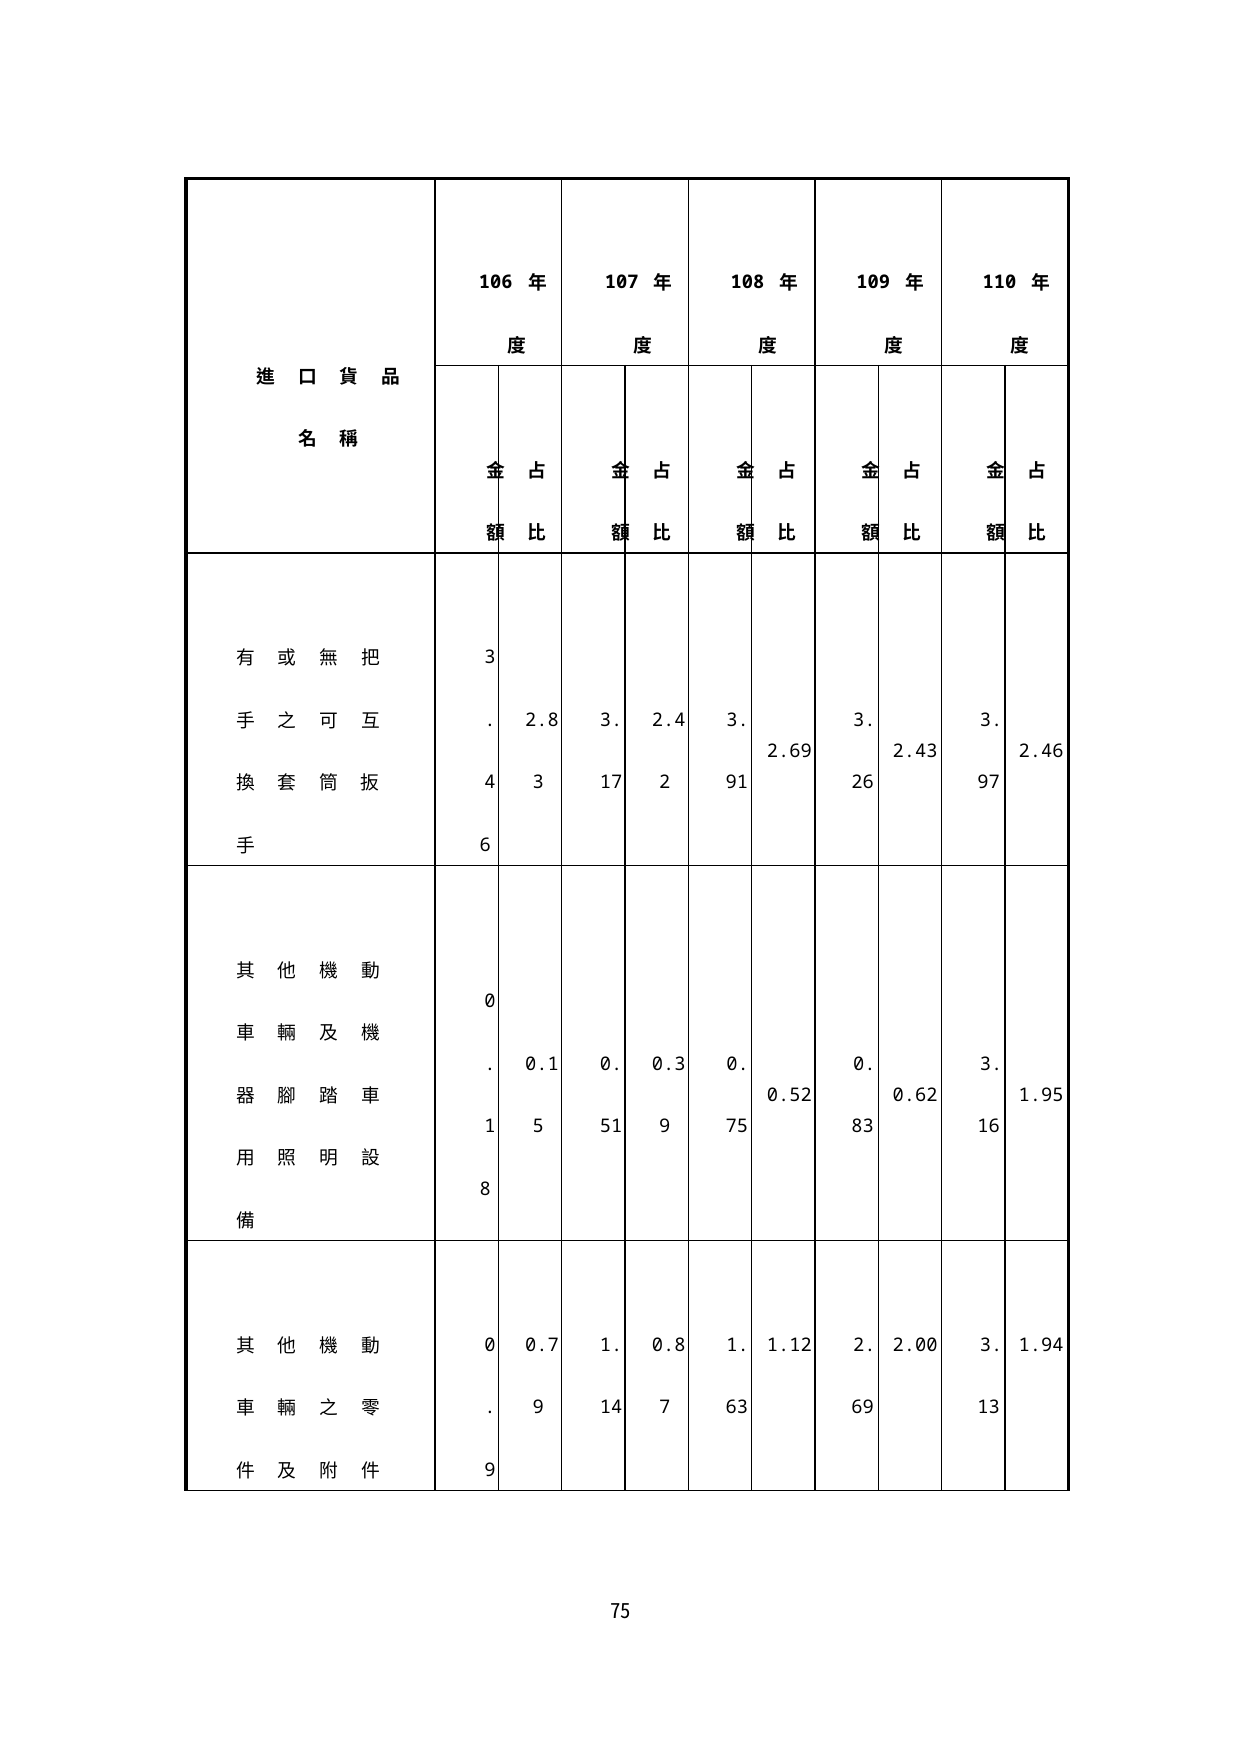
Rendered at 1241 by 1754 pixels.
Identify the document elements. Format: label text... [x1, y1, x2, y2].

table_cell 3.16 [942, 866, 1004, 1240]
table_cell 3.26 [816, 554, 878, 865]
table_header 107年度 [562, 180, 688, 365]
table_cell 0.18 [436, 866, 498, 1240]
table_cell 2.42 [626, 554, 688, 865]
table_cell 2.00 [879, 1241, 941, 1490]
table_header 106年度 [436, 180, 561, 365]
table_cell 0.79 [499, 1241, 561, 1490]
table_cell 有或無把手之可互換套筒扳手 [188, 554, 434, 865]
table_cell 2.69 [752, 554, 814, 865]
table_cell 1.63 [689, 1241, 751, 1490]
table_cell 3.97 [942, 554, 1004, 865]
table_cell 其他機動車輛及機器腳踏車用照明設備 [188, 866, 434, 1240]
table_cell 1.12 [752, 1241, 814, 1490]
table_cell 占比 [752, 366, 814, 552]
table_cell 3.13 [942, 1241, 1004, 1490]
table_cell 3.91 [689, 554, 751, 865]
table_cell 金額 [689, 366, 751, 552]
table_cell 0.39 [626, 866, 688, 1240]
table_cell 0.62 [879, 866, 941, 1240]
table_cell 金額 [942, 366, 1004, 552]
table_cell 3.46 [436, 554, 498, 865]
table_cell 0.51 [562, 866, 624, 1240]
table_cell 金額 [562, 366, 624, 552]
table_cell 1.95 [1006, 866, 1067, 1240]
table_cell 占比 [1006, 366, 1067, 552]
table_cell 0.52 [752, 866, 814, 1240]
table_cell 2.43 [879, 554, 941, 865]
table_cell 其他機動車輛之零件及附件 [188, 1241, 434, 1490]
table_cell 1.14 [562, 1241, 624, 1490]
table_header 108年度 [689, 180, 814, 365]
table_cell 金額 [816, 366, 878, 552]
table_cell 0.9 [436, 1241, 498, 1490]
table_header 110年度 [942, 180, 1067, 365]
table_header 進口貨品名稱 [188, 180, 434, 552]
table_cell 0.15 [499, 866, 561, 1240]
table_header 109年度 [816, 180, 941, 365]
table_cell 金額 [436, 366, 498, 552]
table_cell 占比 [879, 366, 941, 552]
table_cell 0.83 [816, 866, 878, 1240]
table_cell 3.17 [562, 554, 624, 865]
table_cell 0.75 [689, 866, 751, 1240]
table_cell 占比 [499, 366, 561, 552]
table_cell 2.69 [816, 1241, 878, 1490]
table_cell 2.46 [1006, 554, 1067, 865]
table_cell 0.87 [626, 1241, 688, 1490]
table_cell 2.83 [499, 554, 561, 865]
table_cell 1.94 [1006, 1241, 1067, 1490]
table_cell 占比 [626, 366, 688, 552]
